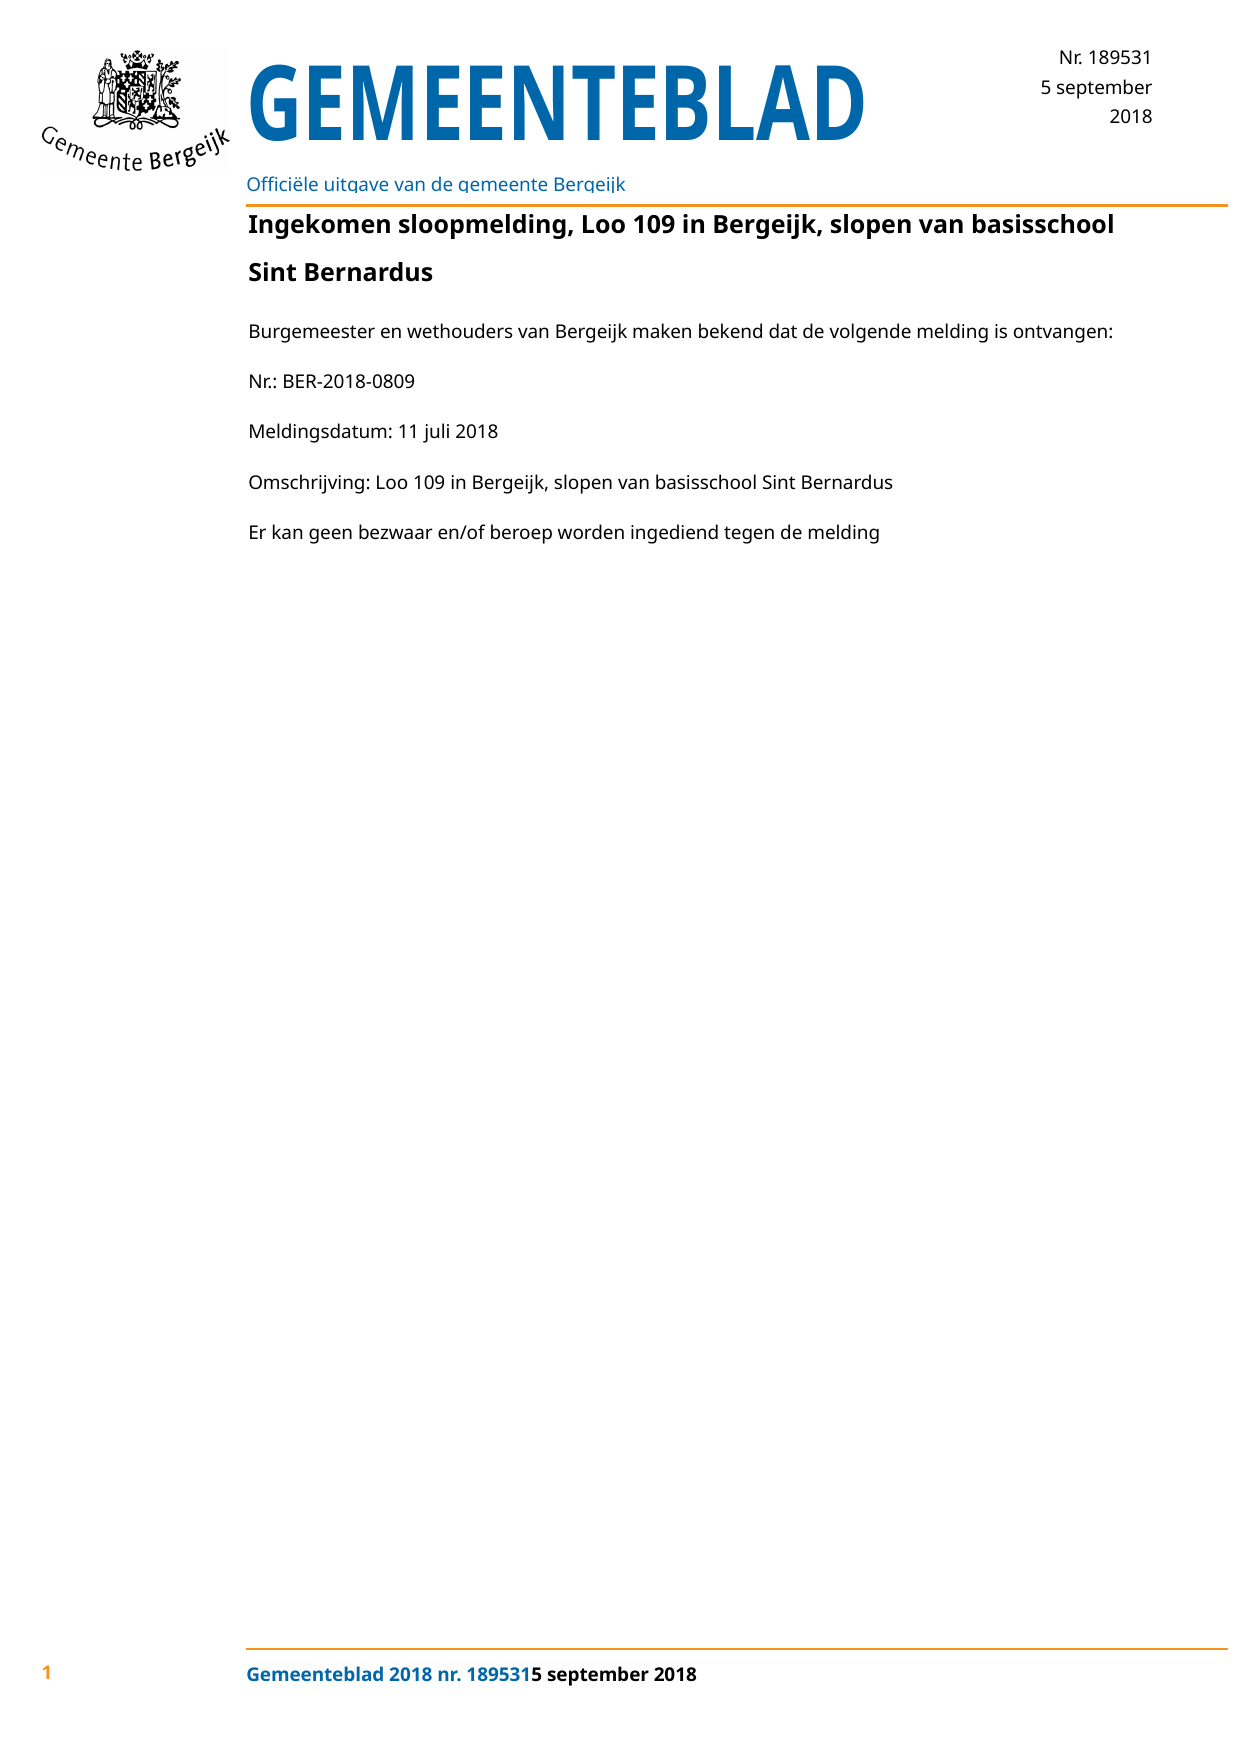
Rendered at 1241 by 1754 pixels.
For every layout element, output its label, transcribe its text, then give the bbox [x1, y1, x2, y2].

text Ingekomen sloopmelding, Loo 109 in Bergeijk, slopen van basisschool Sint Bernardus [248, 207, 1152, 288]
text Meldingsdatum: 11 juli 2018 [248, 419, 1152, 444]
text Burgemeester en wethouders van Bergeijk maken bekend dat de volgende melding is ontvangen: [248, 318, 1152, 344]
picture [41, 47, 231, 172]
text Omschrijving: Loo 109 in Bergeijk, slopen van basisschool Sint Bernardus [248, 469, 1152, 495]
text Nr.: BER-2018-0809 [248, 368, 1152, 394]
text Er kan geen bezwaar en/of beroep worden ingediend tegen de melding [248, 519, 1152, 545]
